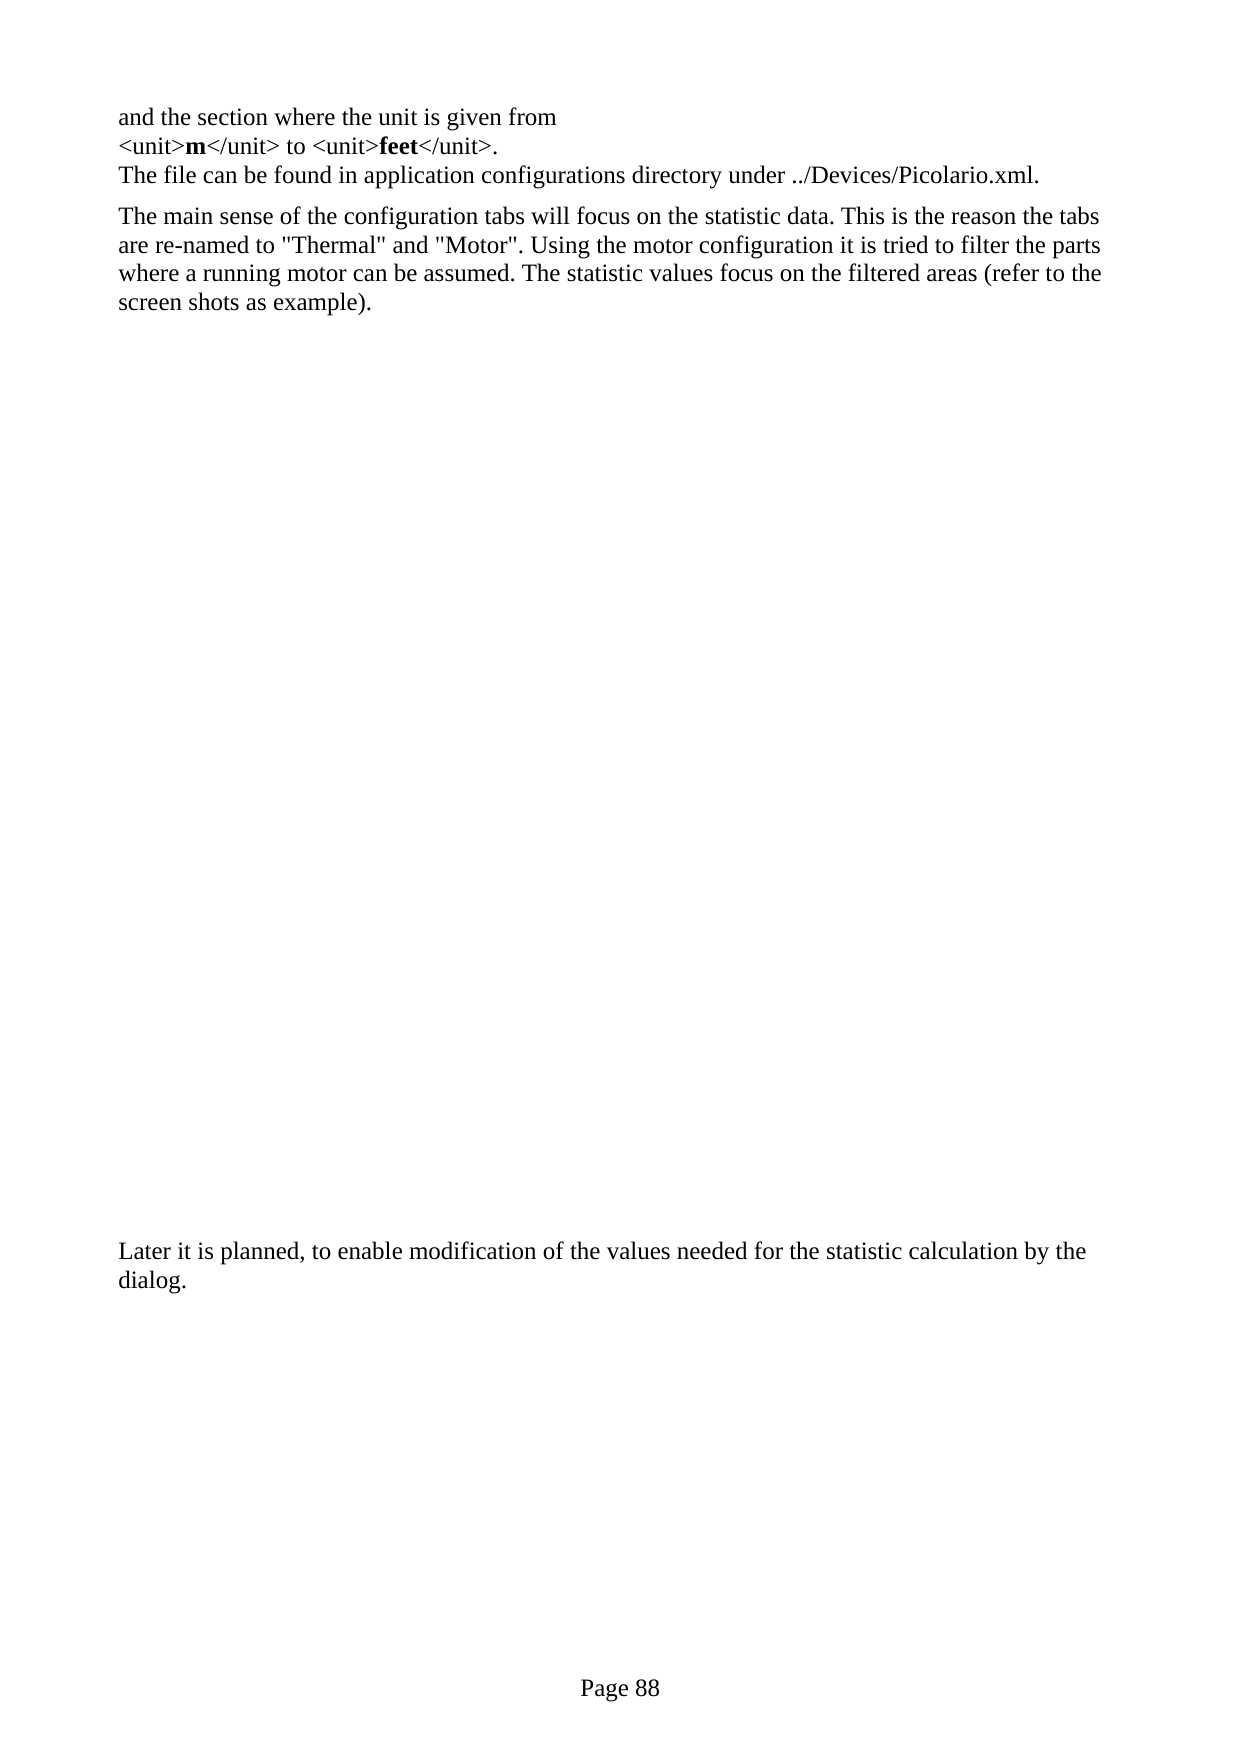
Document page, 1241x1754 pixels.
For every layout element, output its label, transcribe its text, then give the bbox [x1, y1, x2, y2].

text and the section where the unit is given from <unit>m</unit> to <unit>feet</unit>. The file can be found in application configurations directory under ../Devices/Picolario.xml. [118, 102, 1122, 188]
text Later it is planned, to enable modification of the values needed for the statistic calculation by the dialog. [118, 1236, 1122, 1293]
text The main sense of the configuration tabs will focus on the statistic data. This is the reason the tabs are re-named to "Thermal" and "Motor". Using the motor configuration it is tried to filter the parts where a running motor can be assumed. The statistic values focus on the filtered areas (refer to the screen shots as example). [118, 201, 1122, 316]
